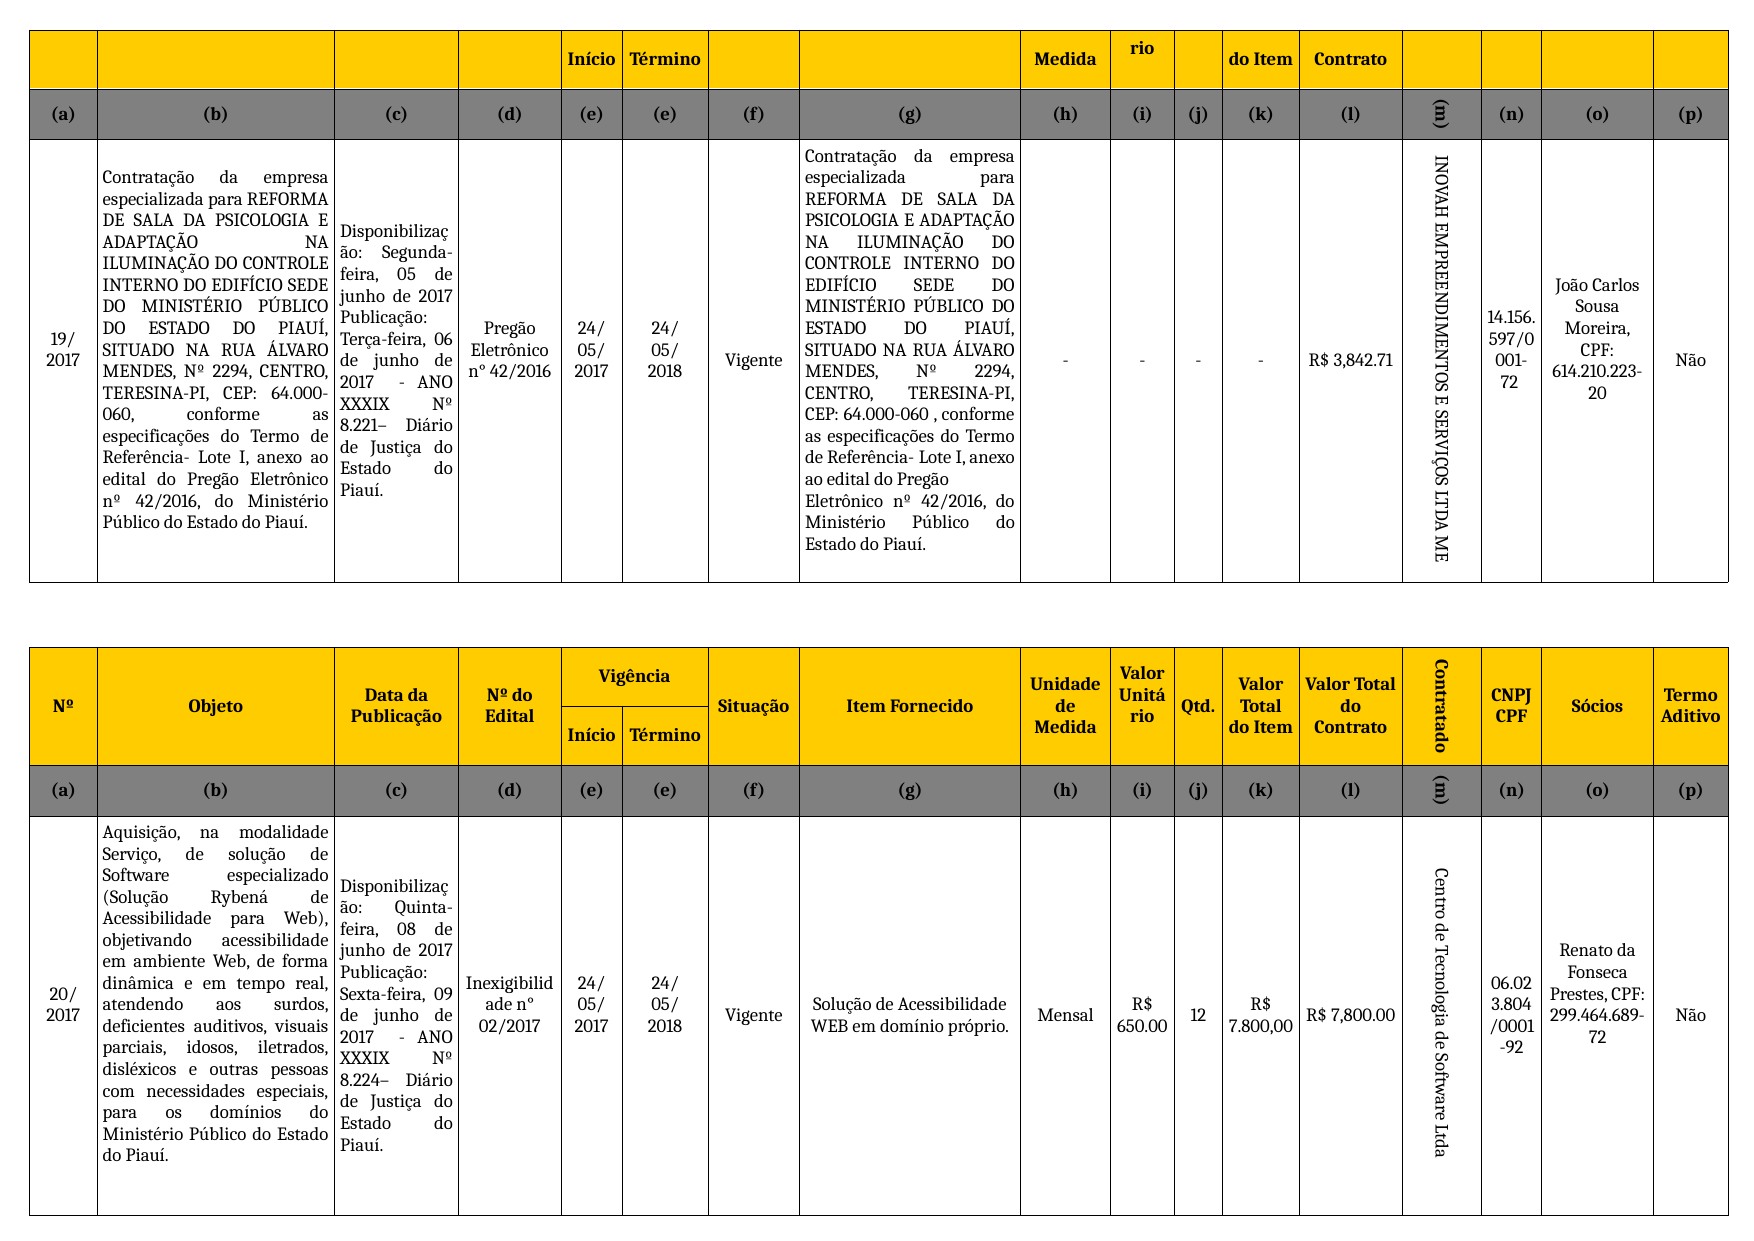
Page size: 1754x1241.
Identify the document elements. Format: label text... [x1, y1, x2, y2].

table_cell Vigente [709, 817, 799, 1215]
table_cell (e) [562, 90, 622, 139]
table_cell (b) [98, 90, 334, 139]
table_cell (n) [1482, 766, 1541, 816]
table_header Valor Unitário [1111, 648, 1174, 765]
table_header CNPJ CPF [1482, 648, 1541, 765]
table_cell Inexigibilidade n° 02/2017 [459, 817, 561, 1215]
table_header [335, 31, 458, 88]
table_header Contratado [1403, 648, 1481, 765]
table_cell - [1111, 140, 1174, 582]
table_cell (m) [1403, 90, 1481, 139]
table_cell Pregão Eletrônico n° 42/2016 [459, 140, 561, 582]
table_cell Não [1654, 817, 1728, 1215]
table_cell 14.156.597/0001- 72 [1482, 140, 1541, 582]
table_cell R$ 650,00 [1111, 817, 1174, 1215]
table_header [800, 31, 1020, 88]
table_cell Término [623, 707, 708, 765]
table_header Data da Publicação [335, 648, 458, 765]
table_cell - [1175, 140, 1222, 582]
table_cell 06.023.804/0001-92 [1482, 817, 1541, 1215]
table_cell (o) [1542, 766, 1653, 816]
table_header Valor Total do Contrato [1300, 648, 1402, 765]
table_header [1482, 31, 1541, 88]
table_header Medida [1021, 31, 1110, 88]
table_cell Contratação da empresa especializada para REFORMA DE SALA DA PSICOLOGIA E ADAPTAÇÃO NA ILUMINAÇÃO DO CONTROLE INTERNO DO EDIFÍCIO SEDE DO MINISTÉRIO PÚBLICO DO ESTADO DO PIAUÍ, SITUADO NA RUA ÁLVARO MENDES, Nº 2294, CENTRO, TERESINA-PI, CEP: 64.000-060 , conforme as especificações do Termo de Referência- Lote I, anexo ao edital do Pregão Eletrônico nº 42/2016, do Ministério Público do Estado do Piauí. [800, 140, 1020, 582]
table_header Situação [709, 648, 799, 765]
table_cell (m) [1403, 766, 1481, 816]
table_cell - [1021, 140, 1110, 582]
table_cell 19/ 2017 [30, 140, 97, 582]
table_cell Não [1654, 140, 1728, 582]
table_cell Disponibilização: Segunda-feira, 05 de junho de 2017 Publicação: Terça-feira, 06 de junho de 2017 - ANO XXXIX Nº 8.221– Diário de Justiça do Estado do Piauí. [335, 140, 458, 582]
table_cell (n) [1482, 90, 1541, 139]
table_cell 24/ 05/ 2018 [623, 817, 708, 1215]
table_cell Início [562, 707, 622, 765]
table_header [30, 31, 97, 88]
table_cell Renato da Fonseca Prestes, CPF: 299.464.689-72 [1542, 817, 1653, 1215]
table_cell (d) [459, 90, 561, 139]
table_header [709, 31, 799, 88]
table_header rio [1111, 31, 1174, 88]
table_header Valor Total do Item [1223, 648, 1299, 765]
table_cell (h) [1021, 766, 1110, 816]
table_cell (j) [1175, 90, 1222, 139]
table_cell 24/ 05/ 2017 [562, 817, 622, 1215]
table_cell (f) [709, 766, 799, 816]
table_cell (o) [1542, 90, 1653, 139]
table_cell (g) [800, 766, 1020, 816]
table_cell R$ 7.800,00 [1300, 817, 1402, 1215]
table_cell (k) [1223, 766, 1299, 816]
table_header Sócios [1542, 648, 1653, 765]
table_header [1403, 31, 1481, 88]
table_header [1542, 31, 1653, 88]
table_cell (e) [623, 90, 708, 139]
table_cell 12 [1175, 817, 1222, 1215]
table_cell 24/ 05/ 2017 [562, 140, 622, 582]
table_cell João Carlos Sousa Moreira, CPF: 614.210.223-20 [1542, 140, 1653, 582]
table_header Vigência [562, 648, 708, 706]
table_cell Centro de Tecnologia de Software Ltda [1403, 817, 1481, 1215]
table_cell (l) [1300, 90, 1402, 139]
table_header [1175, 31, 1222, 88]
table_header Unidade de Medida [1021, 648, 1110, 765]
table_cell Contratação da empresa especializada para REFORMA DE SALA DA PSICOLOGIA E ADAPTAÇÃO NA ILUMINAÇÃO DO CONTROLE INTERNO DO EDIFÍCIO SEDE DO MINISTÉRIO PÚBLICO DO ESTADO DO PIAUÍ, SITUADO NA RUA ÁLVARO MENDES, Nº 2294, CENTRO, TERESINA-PI, CEP: 64.000-060, conforme as especificações do Termo de Referência- Lote I, anexo ao edital do Pregão Eletrônico nº 42/2016, do Ministério Público do Estado do Piauí. [98, 140, 334, 582]
table_cell Solução de Acessibilidade WEB em domínio próprio. [800, 817, 1020, 1215]
table_cell (c) [335, 766, 458, 816]
table_cell R$ 3.842,71 [1300, 140, 1402, 582]
table_cell (l) [1300, 766, 1402, 816]
table_cell Disponibilização: Quinta-feira, 08 de junho de 2017 Publicação: Sexta-feira, 09 de junho de 2017 - ANO XXXIX Nº 8.224– Diário de Justiça do Estado do Piauí. [335, 817, 458, 1215]
table_cell (h) [1021, 90, 1110, 139]
table_cell 20/ 2017 [30, 817, 97, 1215]
table_cell 24/ 05/ 2018 [623, 140, 708, 582]
table_cell (a) [30, 766, 97, 816]
table_cell Mensal [1021, 817, 1110, 1215]
table_header Nº do Edital [459, 648, 561, 765]
table_cell (p) [1654, 766, 1728, 816]
table_cell (i) [1111, 766, 1174, 816]
table_header Nº [30, 648, 97, 765]
table_header Termo Aditivo [1654, 648, 1728, 765]
table_header Item Fornecido [800, 648, 1020, 765]
table_cell (a) [30, 90, 97, 139]
table_cell (b) [98, 766, 334, 816]
table_cell INOVAH EMPREENDIMENTOS E SERVIÇOS LTDA ME [1403, 140, 1481, 582]
table_header Contrato [1300, 31, 1402, 88]
table_cell Aquisição, na modalidade Serviço, de solução de Software especializado (Solução Rybená de Acessibilidade para Web), objetivando acessibilidade em ambiente Web, de forma dinâmica e em tempo real, atendendo aos surdos, deficientes auditivos, visuais parciais, idosos, iletrados, disléxicos e outras pessoas com necessidades especiais, para os domínios do Ministério Público do Estado do Piauí. [98, 817, 334, 1215]
table_header Qtd. [1175, 648, 1222, 765]
table_cell (p) [1654, 90, 1728, 139]
table_cell (f) [709, 90, 799, 139]
table_header [1654, 31, 1728, 88]
table_cell R$ 7.800,00 [1223, 817, 1299, 1215]
table_header do Item [1223, 31, 1299, 88]
table_cell (j) [1175, 766, 1222, 816]
table_header Objeto [98, 648, 334, 765]
table_cell Início [562, 31, 622, 88]
table_cell (e) [562, 766, 622, 816]
table_cell Término [623, 31, 708, 88]
table_cell - [1223, 140, 1299, 582]
table_cell (e) [623, 766, 708, 816]
table_header [98, 31, 334, 88]
table_cell (d) [459, 766, 561, 816]
table_cell (i) [1111, 90, 1174, 139]
table_header [459, 31, 561, 88]
table_cell (g) [800, 90, 1020, 139]
table_cell (k) [1223, 90, 1299, 139]
table_cell (c) [335, 90, 458, 139]
table_cell Vigente [709, 140, 799, 582]
